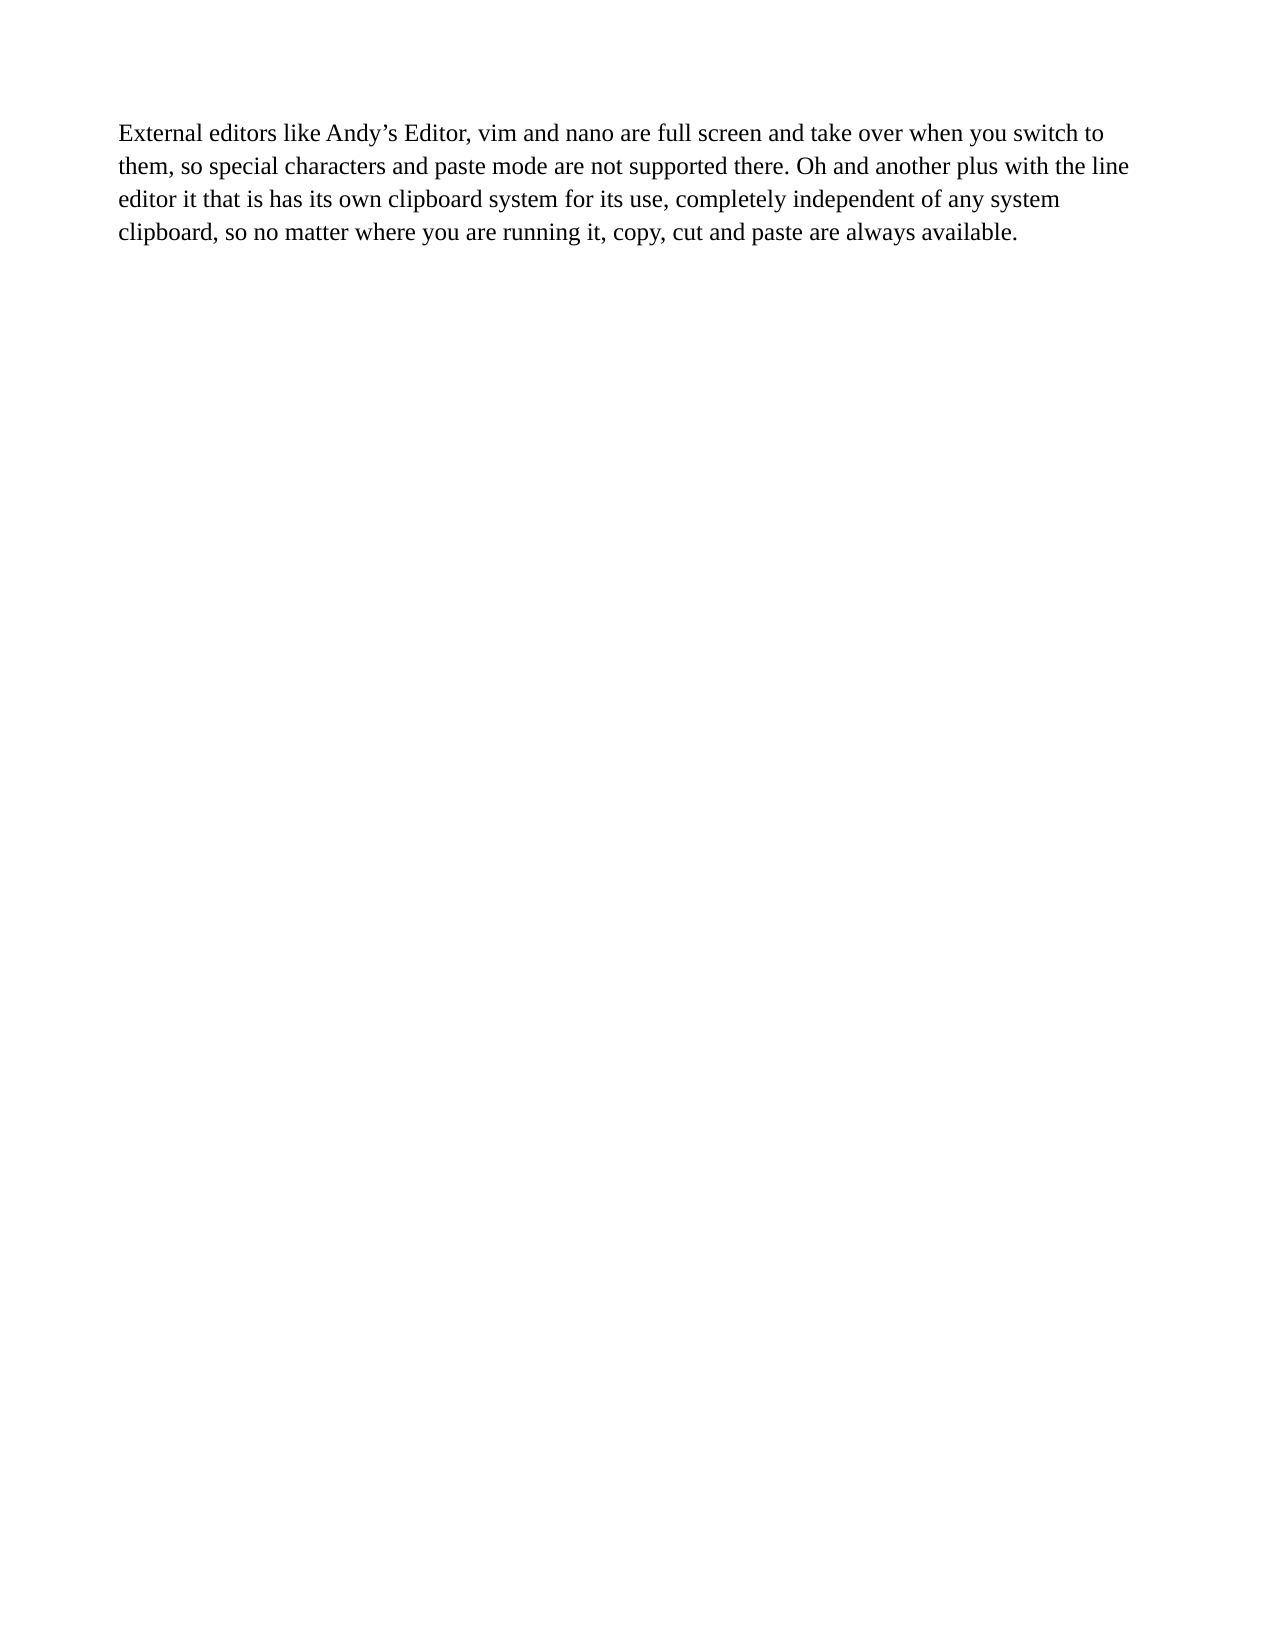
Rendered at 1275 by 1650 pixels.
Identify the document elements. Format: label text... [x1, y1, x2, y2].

text External editors like Andy’s Editor, vim and nano are full screen and take over when you switch to them, so special characters and paste mode are not supported there. Oh and another plus with the line editor it that is has its own clipboard system for its use, completely independent of any system clipboard, so no matter where you are running it, copy, cut and paste are always available. [118, 118, 1157, 246]
